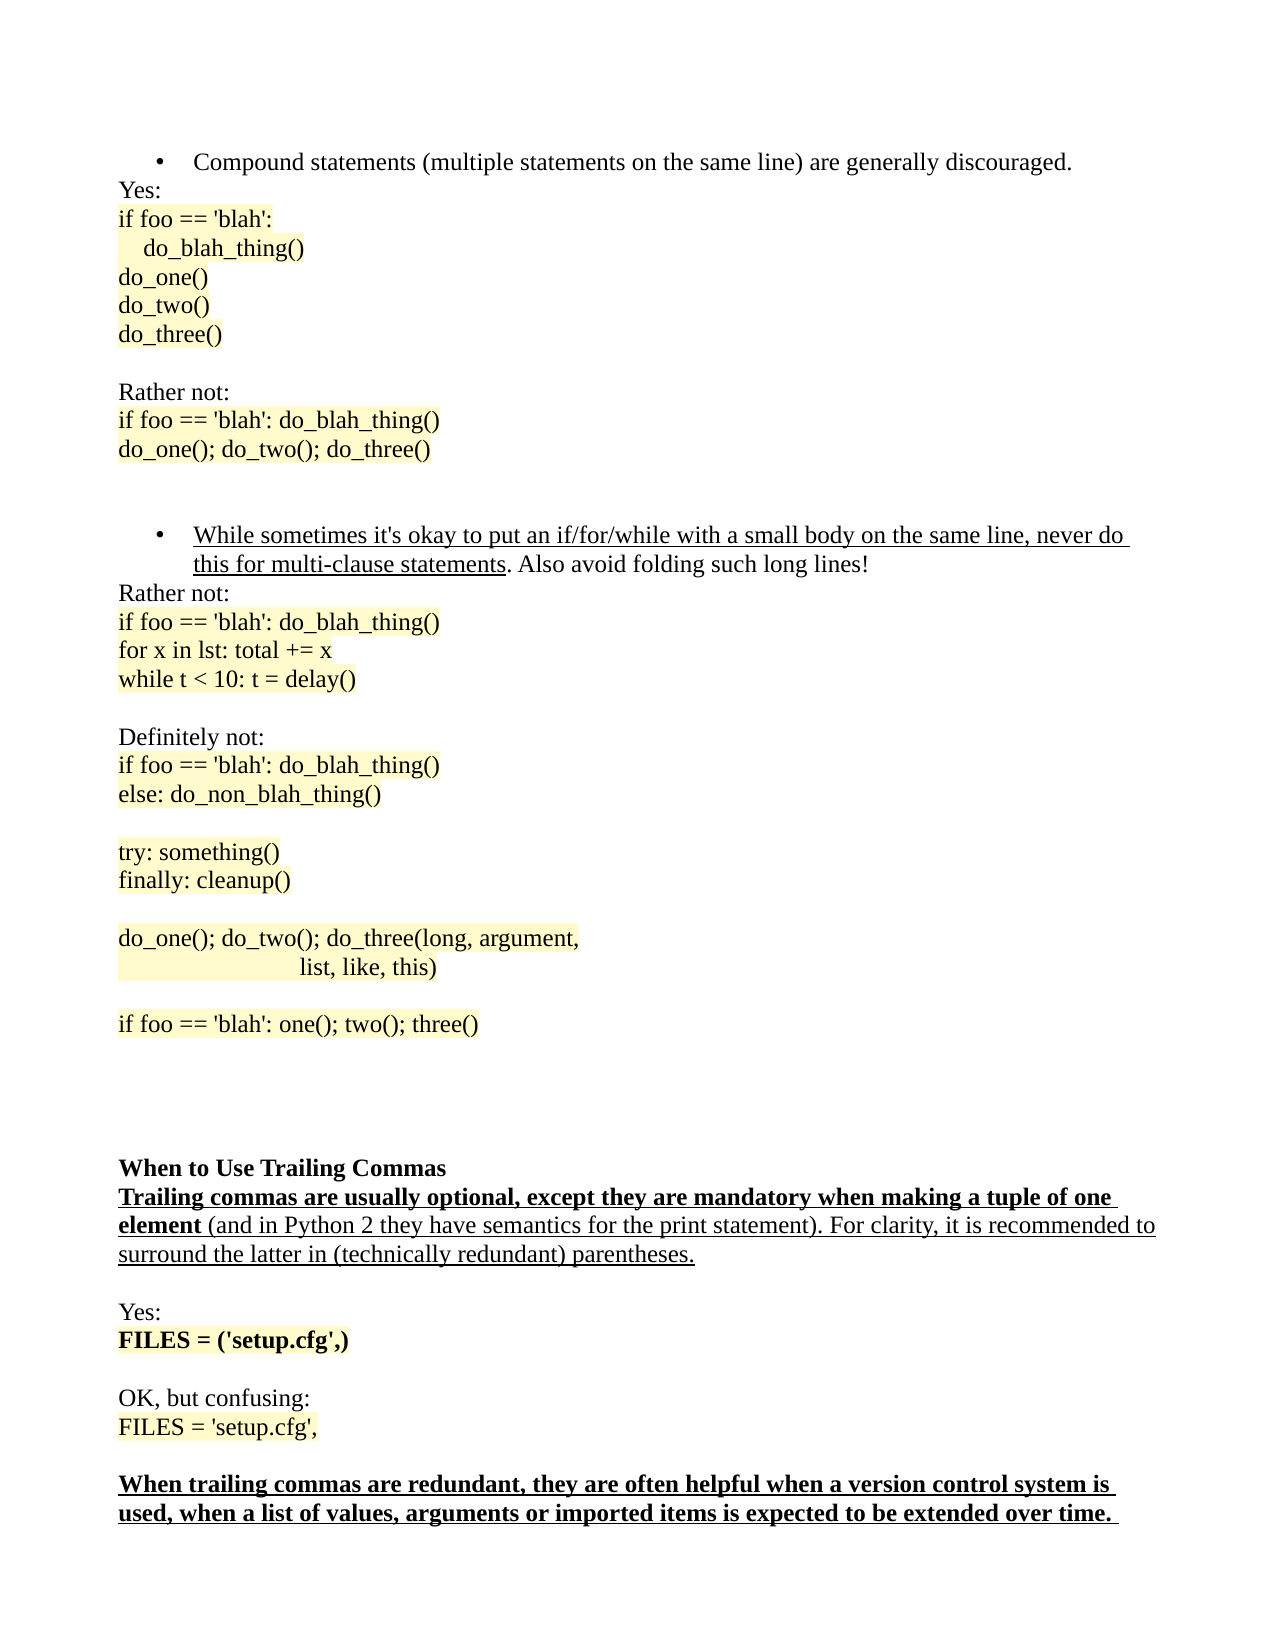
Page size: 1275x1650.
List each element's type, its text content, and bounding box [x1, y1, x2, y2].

text Yes: [118, 176, 1157, 204]
text When trailing commas are redundant, they are often helpful when a version control system is used, when a list of values, arguments or imported items is expected to be extended over time. [118, 1469, 1157, 1527]
text finally: cleanup() [118, 866, 1157, 894]
text do_one(); do_two(); do_three() [118, 434, 1157, 463]
text do_one(); do_two(); do_three(long, argument, [118, 923, 1157, 952]
text if foo == 'blah': do_blah_thing() [118, 751, 1157, 779]
list While sometimes it's okay to put an if/for/while with a small body on the same line, never do this for multi-clause statements. Also avoid folding such long lines! [156, 521, 1157, 578]
text if foo == 'blah': [118, 204, 1157, 233]
text When to Use Trailing Commas [118, 1153, 1157, 1182]
text FILES = ('setup.cfg',) [118, 1326, 1157, 1354]
text do_two() [118, 291, 1157, 319]
text else: do_non_blah_thing() [118, 779, 1157, 808]
list Compound statements (multiple statements on the same line) are generally discouraged. [156, 147, 1157, 176]
text do_blah_thing() [118, 233, 1157, 262]
text FILES = 'setup.cfg', [118, 1412, 1157, 1441]
text do_one() [118, 262, 1157, 291]
text if foo == 'blah': do_blah_thing() [118, 607, 1157, 636]
text try: something() [118, 837, 1157, 866]
text Rather not: [118, 377, 1157, 406]
text list, like, this) [118, 952, 1157, 981]
text do_three() [118, 319, 1157, 348]
text for x in lst: total += x [118, 636, 1157, 664]
text if foo == 'blah': one(); two(); three() [118, 1009, 1157, 1038]
text Rather not: [118, 578, 1157, 607]
text Definitely not: [118, 722, 1157, 751]
text Trailing commas are usually optional, except they are mandatory when making a tuple of one element (and in Python 2 they have semantics for the print statement). For clarity, it is recommended to surround the latter in (technically redundant) parentheses. [118, 1182, 1157, 1268]
text Yes: [118, 1297, 1157, 1326]
text while t < 10: t = delay() [118, 664, 1157, 693]
text if foo == 'blah': do_blah_thing() [118, 406, 1157, 434]
text OK, but confusing: [118, 1383, 1157, 1412]
